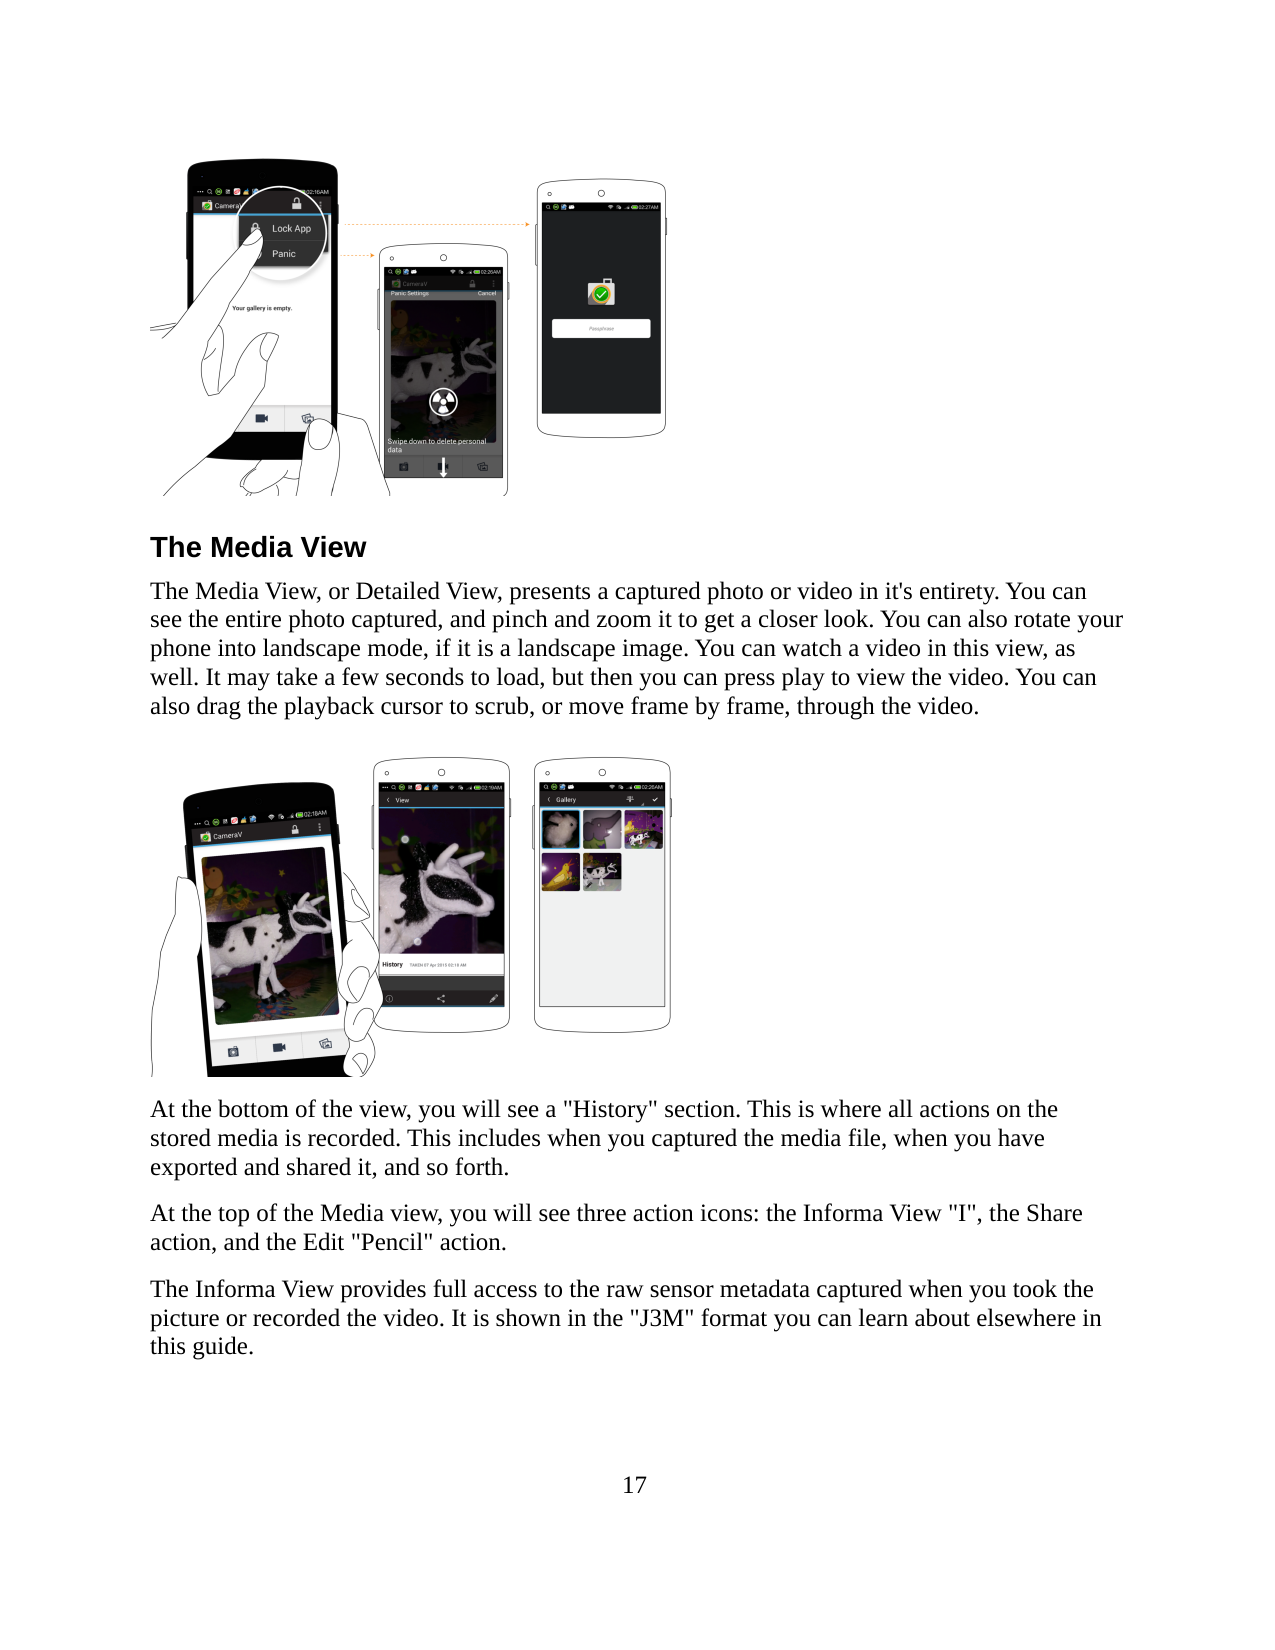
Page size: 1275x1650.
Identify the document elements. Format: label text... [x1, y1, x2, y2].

text The Media View, or Detailed View, presents a captured photo or video in it's entirety. You can see the entire photo captured, and pinch and zoom it to get a closer look. You can also rotate your phone into landscape mode, if it is a landscape image. You can watch a video in this view, as well. It may take a few seconds to load, but then you can press play to view the video. You can also drag the playback cursor to scrub, or move frame by frame, through the video. [150, 576, 1125, 719]
picture [150, 150, 696, 496]
subtitle The Media View [150, 530, 1125, 563]
text The Informa View provides full access to the raw sensor metadata captured when you took the picture or recorded the video. It is shown in the "J3M" format you can learn about elsewhere in this guide. [150, 1274, 1125, 1360]
text At the bottom of the view, you will see a "History" section. This is where all actions on the stored media is recorded. This includes when you captured the media file, when you have exported and shared it, and so forth. [150, 1094, 1125, 1181]
text At the top of the Media view, you will see three action icons: the Informa View "I", the Share action, and the Edit "Pencil" action. [150, 1198, 1125, 1256]
picture [150, 728, 696, 1077]
